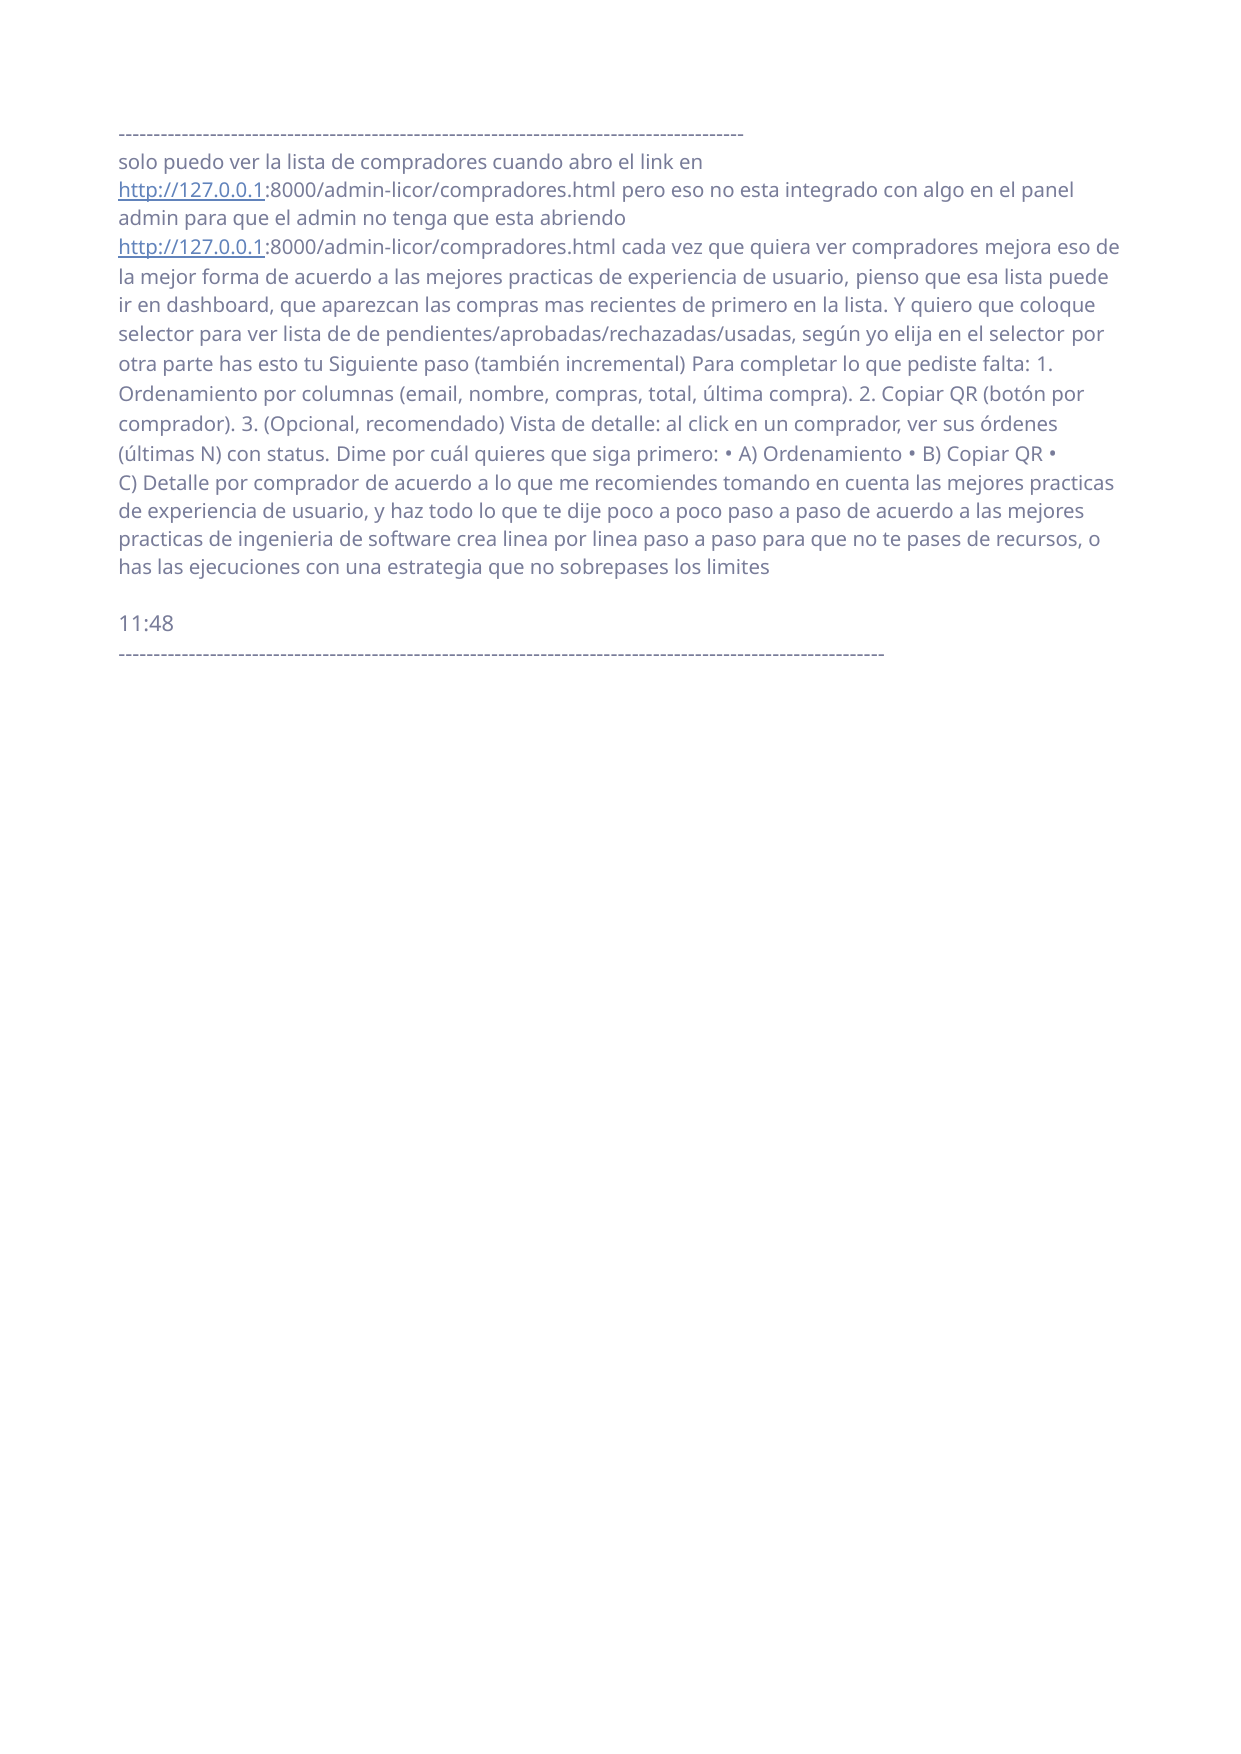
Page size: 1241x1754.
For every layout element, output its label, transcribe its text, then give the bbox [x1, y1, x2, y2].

text solo puedo ver la lista de compradores cuando abro el link en http://127.0.0.1:8000/admin-licor/compradores.html pero eso no esta integrado con algo en el panel admin para que el admin no tenga que esta abriendo http://127.0.0.1:8000/admin-licor/compradores.html cada vez que quiera ver compradores mejora eso de la mejor forma de acuerdo a las mejores practicas de experiencia de usuario, pienso que esa lista puede ir en dashboard, que aparezcan las compras mas recientes de primero en la lista. Y quiero que coloque selector para ver lista de de pendientes/aprobadas/rechazadas/usadas, según yo elija en el selector por otra parte has esto tu Siguiente paso (también incremental) Para completar lo que pediste falta: 1. Ordenamiento por columnas (email, nombre, compras, total, última compra). 2. Copiar QR (botón por comprador). 3. (Opcional, recomendado) Vista de detalle: al click en un comprador, ver sus órdenes (últimas N) con status. Dime por cuál quieres que siga primero: • A) Ordenamiento • B) Copiar QR • C) Detalle por comprador de acuerdo a lo que me recomiendes tomando en cuenta las mejores practicas de experiencia de usuario, y haz todo lo que te dije poco a poco paso a paso de acuerdo a las mejores practicas de ingenieria de software crea linea por linea paso a paso para que no te pases de recursos, o has las ejecuciones con una estrategia que no sobrepases los limites [118, 148, 1122, 580]
text 11:48 [118, 608, 1122, 638]
text ------------------------------------------------------------------------------------------------------------- [118, 638, 1122, 667]
text ----------------------------------------------------------------------------------------- [118, 118, 1122, 148]
